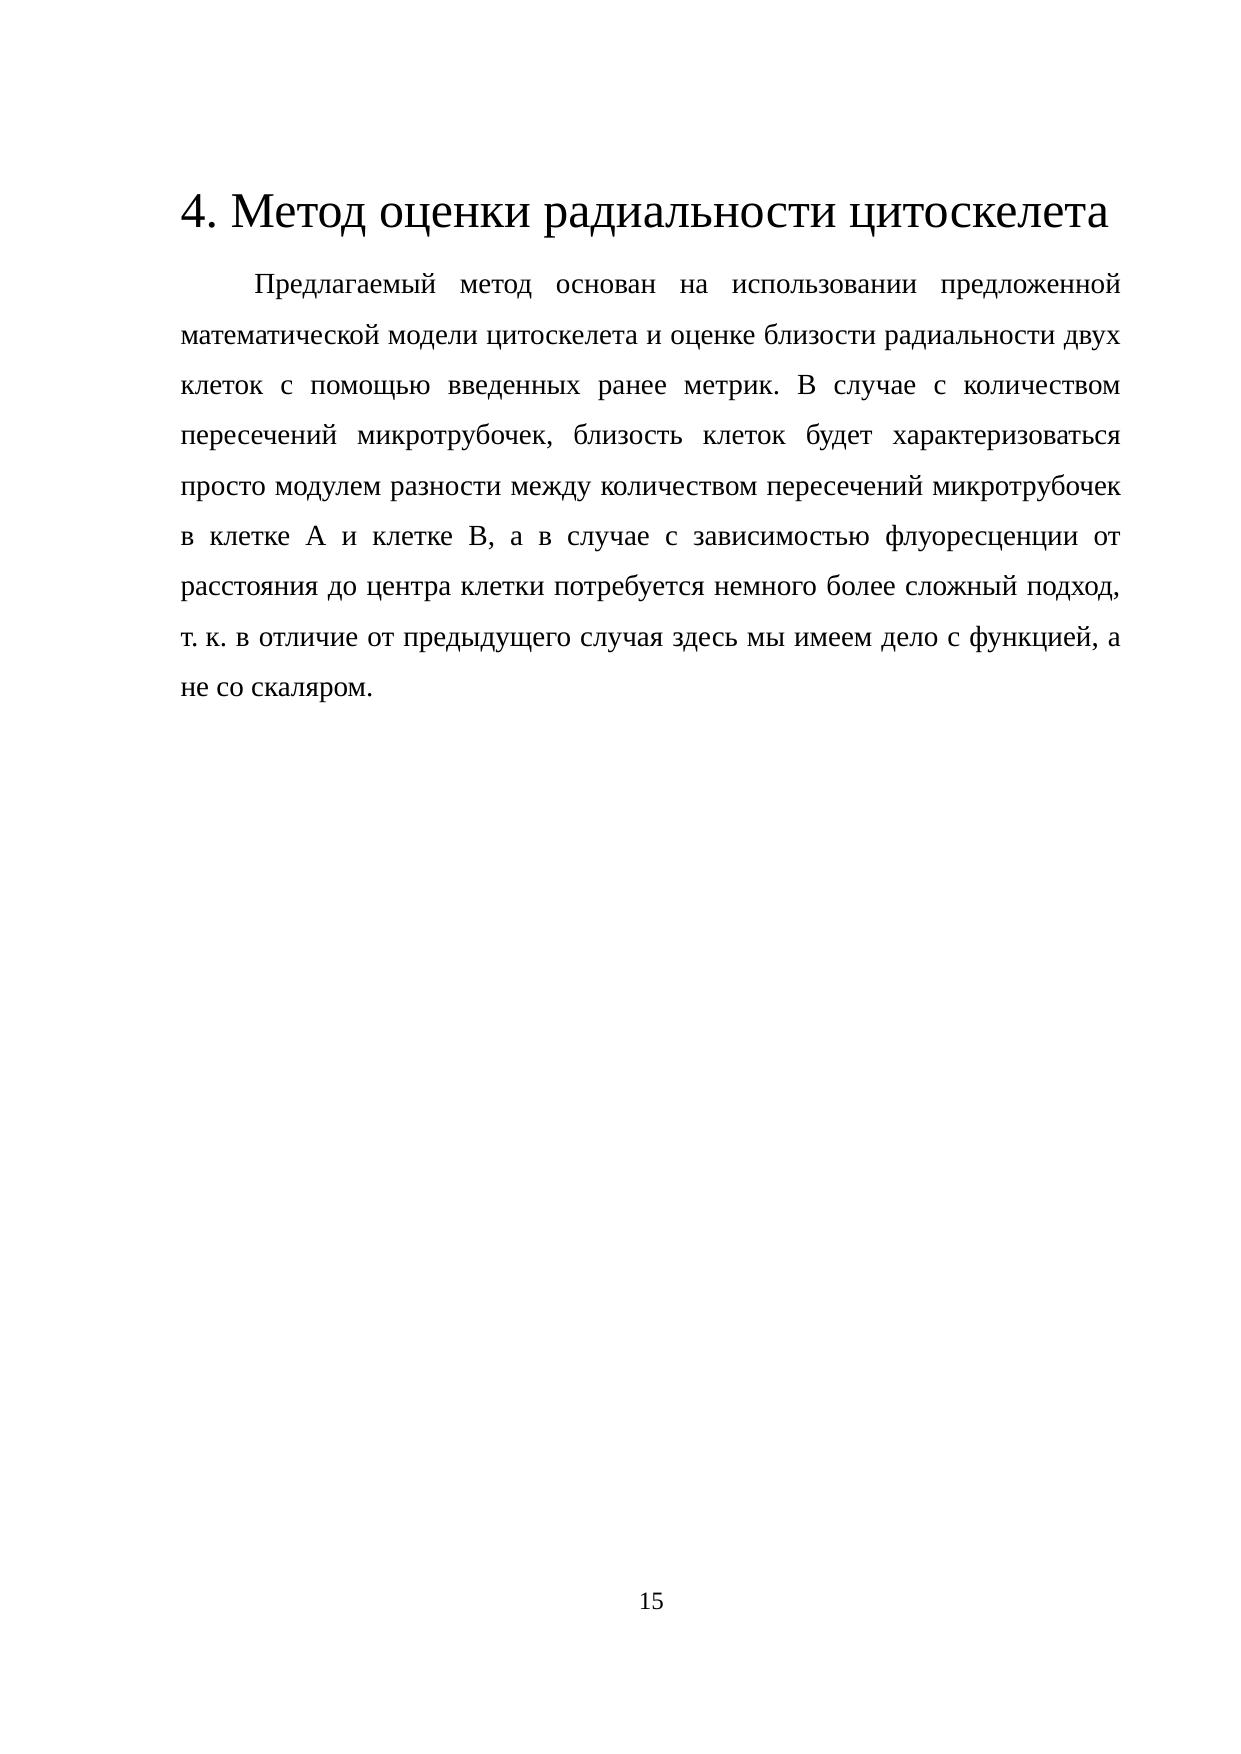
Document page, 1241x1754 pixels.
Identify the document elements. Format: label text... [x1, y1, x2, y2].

text Предлагаемый метод основан на использовании предложенной математической модели цитоскелета и оценке близости радиальности двух клеток с помощью введенных ранее метрик. В случае с количеством пересечений микротрубочек, близость клеток будет характеризоваться просто модулем разности между количеством пересечений микротрубочек в клетке А и клетке В, а в случае с зависимостью флуоресценции от расстояния до центра клетки потребуется немного более сложный подход, т. к. в отличие от предыдущего случая здесь мы имеем дело с функцией, а не со скаляром. [180, 267, 1121, 703]
text 4. Метод оценки радиальности цитоскелета [180, 180, 1121, 238]
